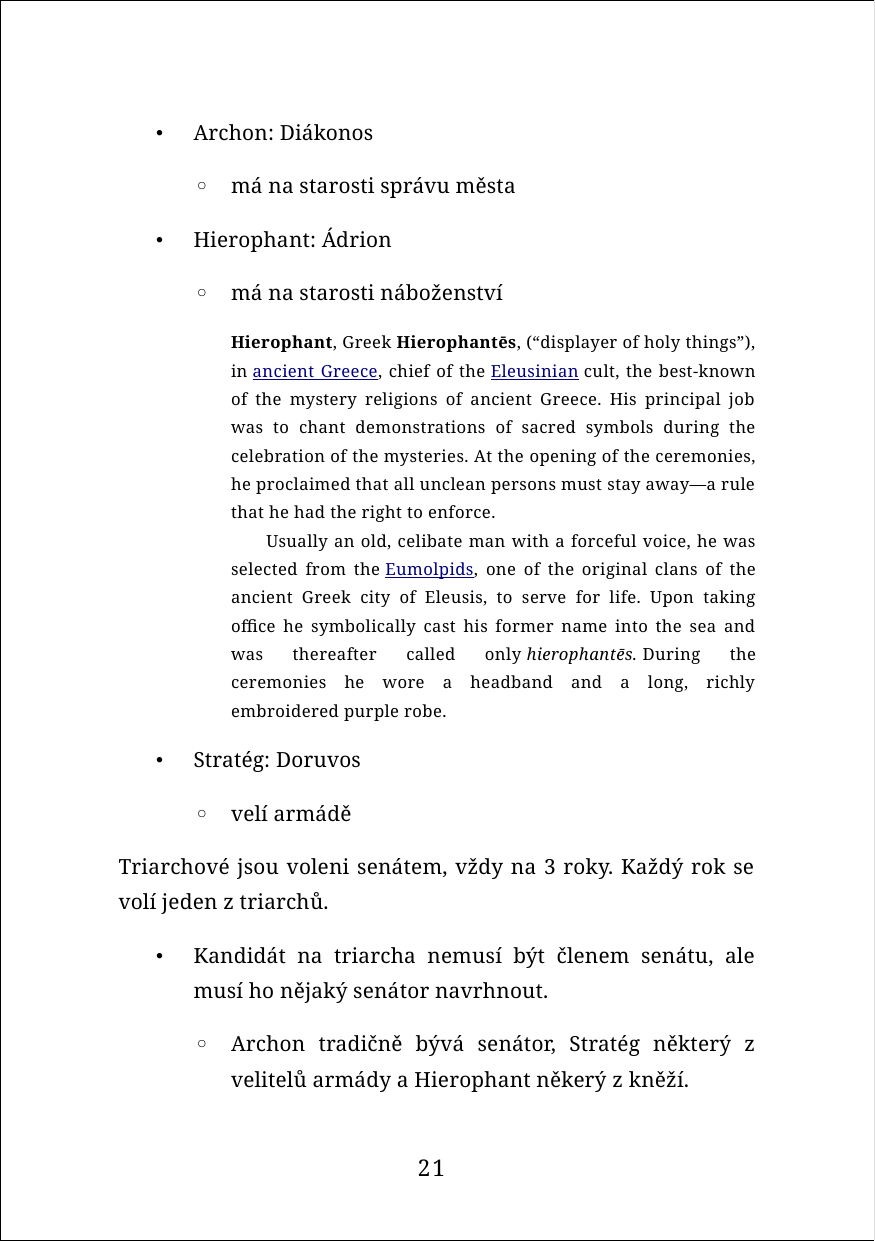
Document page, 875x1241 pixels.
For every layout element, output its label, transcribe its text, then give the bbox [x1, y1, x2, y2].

list Hierophant, Greek Hierophantēs, (“displayer of holy things”), in ancient Greece, chief of the Eleusinian cult, the best-known of the mystery religions of ancient Greece. His principal job was to chant demonstrations of sacred symbols during the celebration of the mysteries. At the opening of the ceremonies, he proclaimed that all unclean persons must stay away—a rule that he had the right to enforce. Usually an old, celibate man with a forceful voice, he was selected from the Eumolpids, one of the original clans of the ancient Greek city of Eleusis, to serve for life. Upon taking office he symbolically cast his former name into the sea and was thereafter called only hierophantēs. During the ceremonies he wore a headband and a long, richly embroidered purple robe. [193, 331, 756, 722]
list velí armádě [193, 799, 756, 827]
list Kandidát na triarcha nemusí být členem senátu, ale musí ho nějaký senátor navrhnout. [156, 941, 756, 1005]
list má na starosti správu města [193, 171, 756, 200]
list Stratég: Doruvos [156, 746, 756, 774]
list má na starosti náboženství [193, 278, 756, 306]
list Archon: Diákonos [156, 118, 756, 147]
list Archon tradičně bývá senátor, Stratég některý z velitelů armády a Hierophant někerý z kněží. [193, 1029, 756, 1093]
list Hierophant: Ádrion [156, 225, 756, 253]
text Triarchové jsou voleni senátem, vždy na 3 roky. Každý rok se volí jeden z triarchů. [118, 852, 756, 916]
